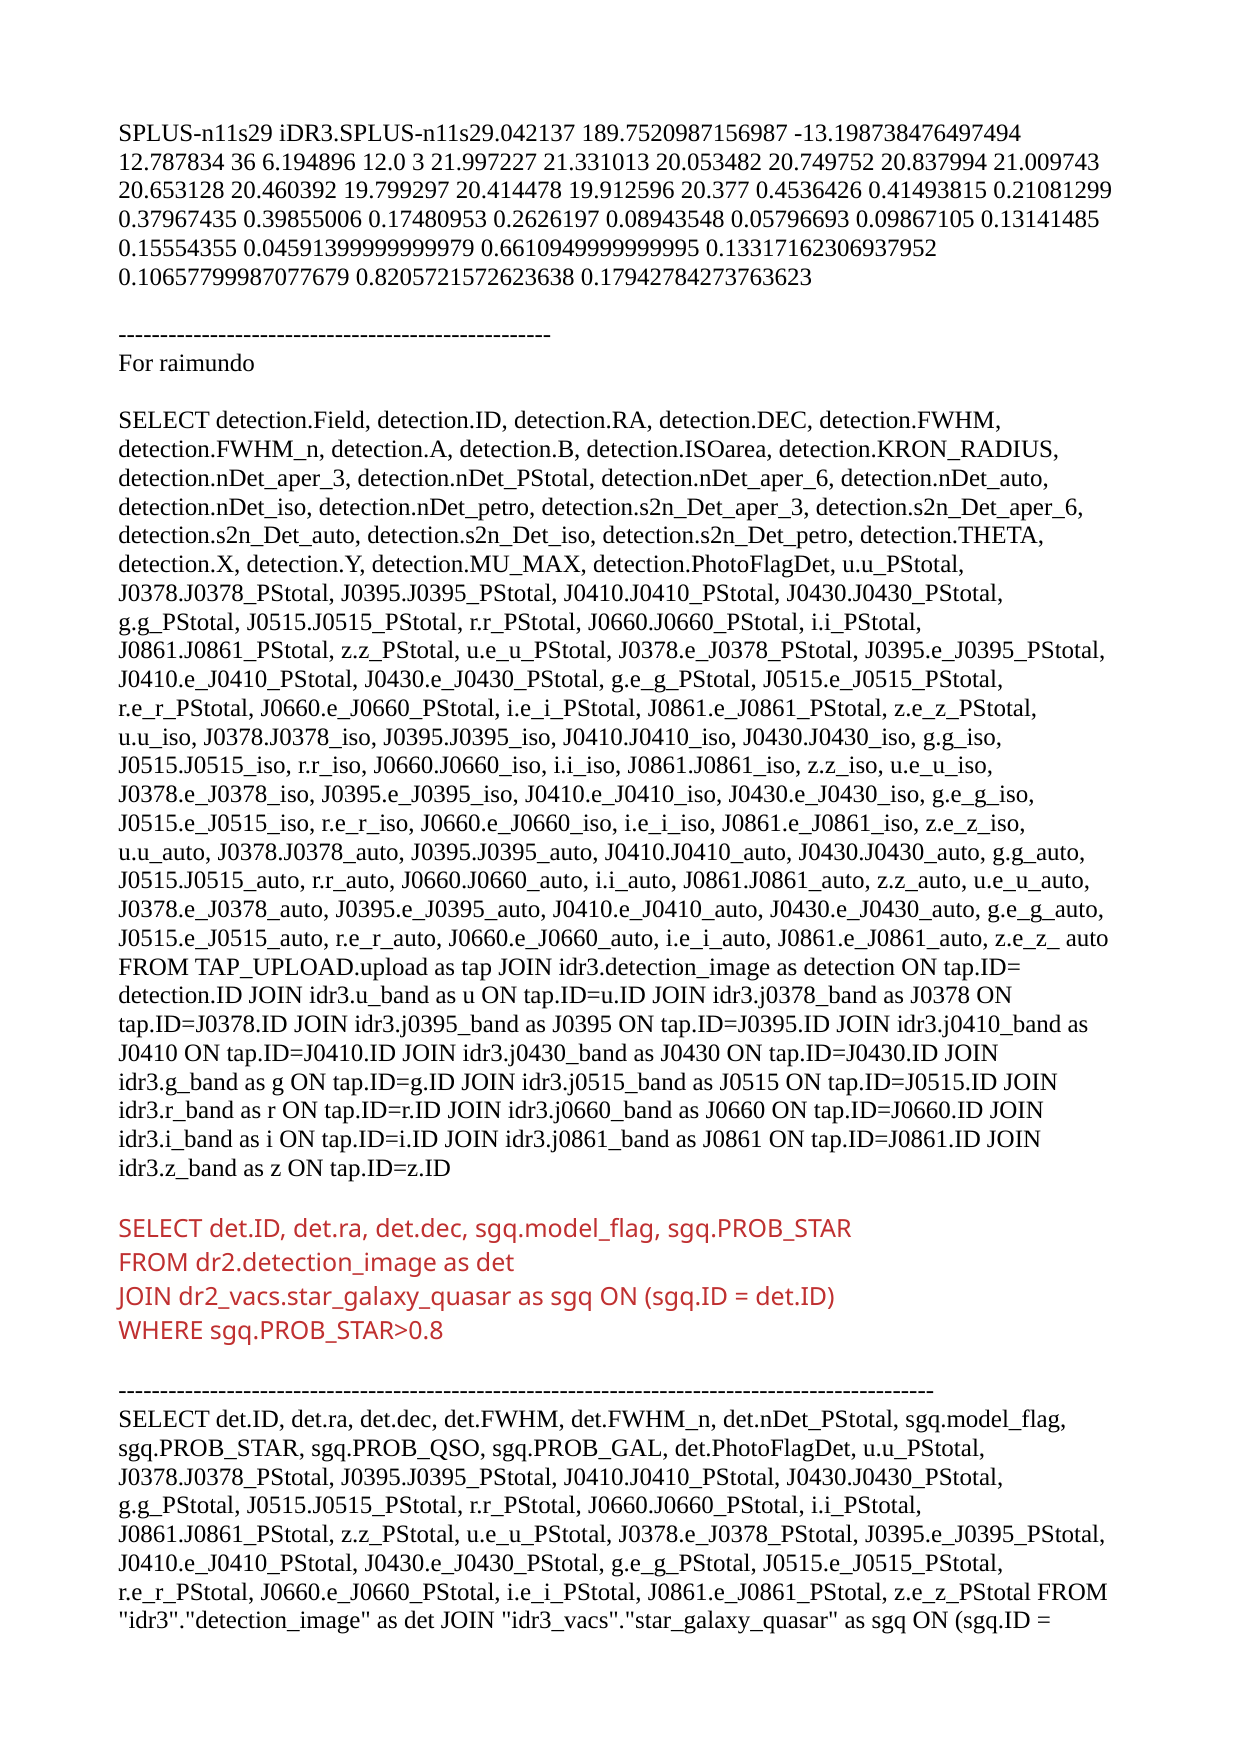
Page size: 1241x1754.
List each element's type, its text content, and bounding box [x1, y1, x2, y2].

text SPLUS-n11s29 iDR3.SPLUS-n11s29.042137 189.7520987156987 -13.198738476497494 12.787834 36 6.194896 12.0 3 21.997227 21.331013 20.053482 20.749752 20.837994 21.009743 20.653128 20.460392 19.799297 20.414478 19.912596 20.377 0.4536426 0.41493815 0.21081299 0.37967435 0.39855006 0.17480953 0.2626197 0.08943548 0.05796693 0.09867105 0.13141485 0.15554355 0.04591399999999979 0.6610949999999995 0.13317162306937952 0.10657799987077679 0.8205721572623638 0.17942784273763623 [118, 118, 1122, 291]
text FROM dr2.detection_image as det [118, 1245, 1122, 1279]
text ---------------------------------------------------- [118, 319, 1122, 348]
text For raimundo [118, 348, 1122, 377]
text SELECT det.ID, det.ra, det.dec, sgq.model_flag, sgq.PROB_STAR [118, 1211, 1122, 1245]
text SELECT detection.Field, detection.ID, detection.RA, detection.DEC, detection.FWHM, detection.FWHM_n, detection.A, detection.B, detection.ISOarea, detection.KRON_RADIUS, detection.nDet_aper_3, detection.nDet_PStotal, detection.nDet_aper_6, detection.nDet_auto, detection.nDet_iso, detection.nDet_petro, detection.s2n_Det_aper_3, detection.s2n_Det_aper_6, detection.s2n_Det_auto, detection.s2n_Det_iso, detection.s2n_Det_petro, detection.THETA, detection.X, detection.Y, detection.MU_MAX, detection.PhotoFlagDet, u.u_PStotal, J0378.J0378_PStotal, J0395.J0395_PStotal, J0410.J0410_PStotal, J0430.J0430_PStotal, g.g_PStotal, J0515.J0515_PStotal, r.r_PStotal, J0660.J0660_PStotal, i.i_PStotal, J0861.J0861_PStotal, z.z_PStotal, u.e_u_PStotal, J0378.e_J0378_PStotal, J0395.e_J0395_PStotal, J0410.e_J0410_PStotal, J0430.e_J0430_PStotal, g.e_g_PStotal, J0515.e_J0515_PStotal, r.e_r_PStotal, J0660.e_J0660_PStotal, i.e_i_PStotal, J0861.e_J0861_PStotal, z.e_z_PStotal, u.u_iso, J0378.J0378_iso, J0395.J0395_iso, J0410.J0410_iso, J0430.J0430_iso, g.g_iso, J0515.J0515_iso, r.r_iso, J0660.J0660_iso, i.i_iso, J0861.J0861_iso, z.z_iso, u.e_u_iso, J0378.e_J0378_iso, J0395.e_J0395_iso, J0410.e_J0410_iso, J0430.e_J0430_iso, g.e_g_iso, J0515.e_J0515_iso, r.e_r_iso, J0660.e_J0660_iso, i.e_i_iso, J0861.e_J0861_iso, z.e_z_iso, u.u_auto, J0378.J0378_auto, J0395.J0395_auto, J0410.J0410_auto, J0430.J0430_auto, g.g_auto, J0515.J0515_auto, r.r_auto, J0660.J0660_auto, i.i_auto, J0861.J0861_auto, z.z_auto, u.e_u_auto, J0378.e_J0378_auto, J0395.e_J0395_auto, J0410.e_J0410_auto, J0430.e_J0430_auto, g.e_g_auto, J0515.e_J0515_auto, r.e_r_auto, J0660.e_J0660_auto, i.e_i_auto, J0861.e_J0861_auto, z.e_z_ auto FROM TAP_UPLOAD.upload as tap JOIN idr3.detection_image as detection ON tap.ID= detection.ID JOIN idr3.u_band as u ON tap.ID=u.ID JOIN idr3.j0378_band as J0378 ON tap.ID=J0378.ID JOIN idr3.j0395_band as J0395 ON tap.ID=J0395.ID JOIN idr3.j0410_band as J0410 ON tap.ID=J0410.ID JOIN idr3.j0430_band as J0430 ON tap.ID=J0430.ID JOIN idr3.g_band as g ON tap.ID=g.ID JOIN idr3.j0515_band as J0515 ON tap.ID=J0515.ID JOIN idr3.r_band as r ON tap.ID=r.ID JOIN idr3.j0660_band as J0660 ON tap.ID=J0660.ID JOIN idr3.i_band as i ON tap.ID=i.ID JOIN idr3.j0861_band as J0861 ON tap.ID=J0861.ID JOIN idr3.z_band as z ON tap.ID=z.ID [118, 406, 1122, 1182]
text -------------------------------------------------------------------------------------------------- [118, 1376, 1122, 1404]
text WHERE sgq.PROB_STAR>0.8 [118, 1313, 1122, 1347]
text SELECT det.ID, det.ra, det.dec, det.FWHM, det.FWHM_n, det.nDet_PStotal, sgq.model_flag, sgq.PROB_STAR, sgq.PROB_QSO, sgq.PROB_GAL, det.PhotoFlagDet, u.u_PStotal, J0378.J0378_PStotal, J0395.J0395_PStotal, J0410.J0410_PStotal, J0430.J0430_PStotal, g.g_PStotal, J0515.J0515_PStotal, r.r_PStotal, J0660.J0660_PStotal, i.i_PStotal, J0861.J0861_PStotal, z.z_PStotal, u.e_u_PStotal, J0378.e_J0378_PStotal, J0395.e_J0395_PStotal, J0410.e_J0410_PStotal, J0430.e_J0430_PStotal, g.e_g_PStotal, J0515.e_J0515_PStotal, r.e_r_PStotal, J0660.e_J0660_PStotal, i.e_i_PStotal, J0861.e_J0861_PStotal, z.e_z_PStotal FROM "idr3"."detection_image" as det JOIN "idr3_vacs"."star_galaxy_quasar" as sgq ON (sgq.ID = [118, 1404, 1122, 1634]
text JOIN dr2_vacs.star_galaxy_quasar as sgq ON (sgq.ID = det.ID) [118, 1279, 1122, 1313]
